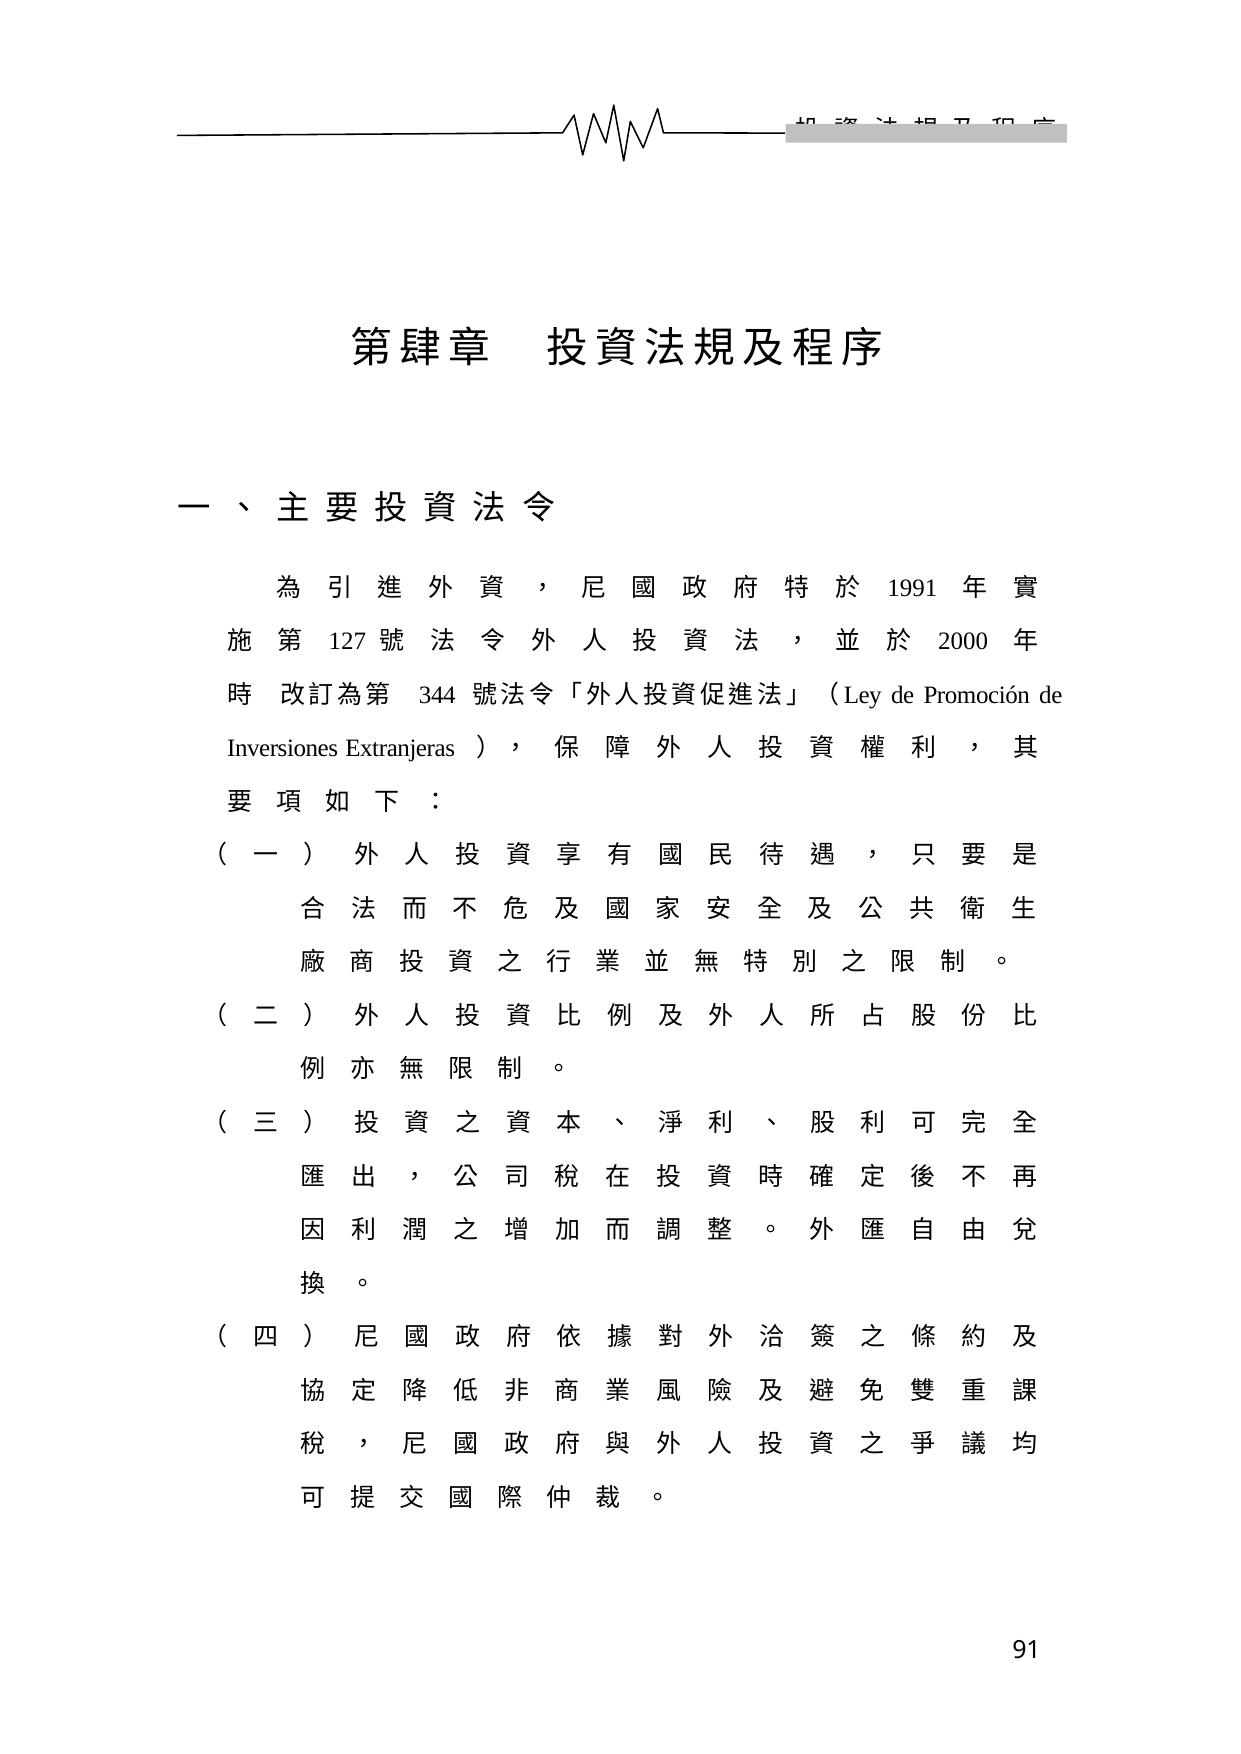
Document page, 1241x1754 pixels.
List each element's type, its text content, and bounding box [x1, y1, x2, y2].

text （一）外人投資享有國民待遇，只要是合法而不危及國家安全及公共衛生，廠商投資之行業並無特別之限制。 [202, 826, 1063, 987]
text 一、主要投資法令 [178, 478, 1063, 532]
text 為引進外資，尼國政府特於1991年實施第127號法令外人投資法，並於2000年時改訂為第344號法令「外人投資促進法」（Ley de Promoción de Inversiones Extranjeras），保障外人投資權利，其要項如下： [219, 558, 1063, 826]
text （四）尼國政府依據對外洽簽之條約及協定降低非商業風險及避免雙重課稅，尼國政府與外人投資之爭議均可提交國際仲裁。 [202, 1308, 1063, 1522]
text （三）投資之資本、淨利、股利可完全匯出，公司稅在投資時確定後不再因利潤之增加而調整。外匯自由兌換。 [202, 1094, 1063, 1308]
text （二）外人投資比例及外人所占股份比例亦無限制。 [202, 987, 1063, 1094]
text 第肆章 投資法規及程序 [178, 291, 1063, 398]
